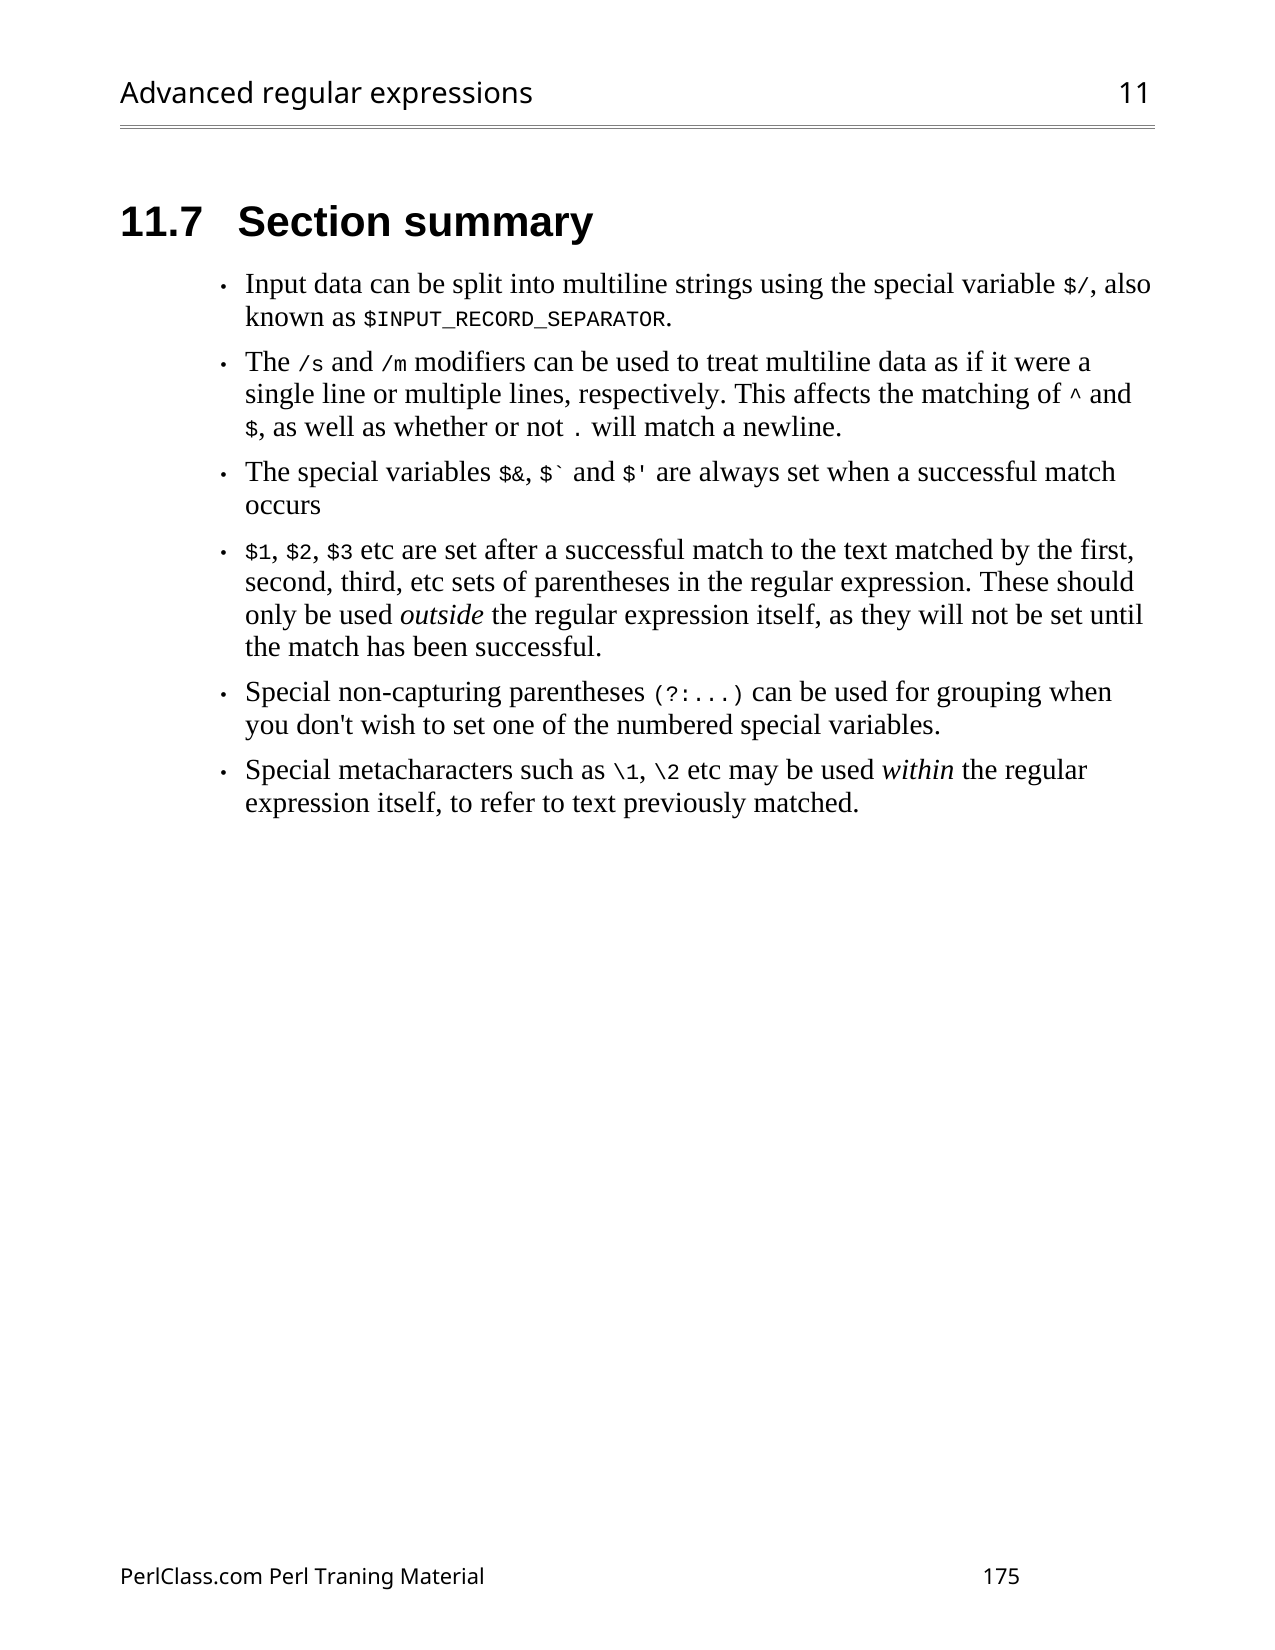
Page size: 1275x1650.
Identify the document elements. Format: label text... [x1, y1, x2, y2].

text • Special non-capturing parentheses (?:...) can be used for grouping when you don't wish to set one of the numbered special variables. [220, 676, 1155, 741]
subtitle Section summary [120, 190, 1155, 246]
text • $1, $2, $3 etc are set after a successful match to the text matched by the first, second, third, etc sets of parentheses in the regular expression. These should only be used outside the regular expression itself, as they will not be set until the match has been successful. [220, 533, 1155, 663]
text • The special variables $&, $` and $' are always set when a successful match occurs [220, 455, 1155, 521]
text • Special metacharacters such as \1, \2 etc may be used within the regular expression itself, to refer to text previously matched. [220, 753, 1155, 818]
text • Input data can be split into multiline strings using the special variable $/, also known as $INPUT_RECORD_SEPARATOR. [220, 267, 1155, 333]
text • The /s and /m modifiers can be used to treat multiline data as if it were a single line or multiple lines, respectively. This affects the matching of ^ and $, as well as whether or not . will match a newline. [220, 345, 1155, 443]
